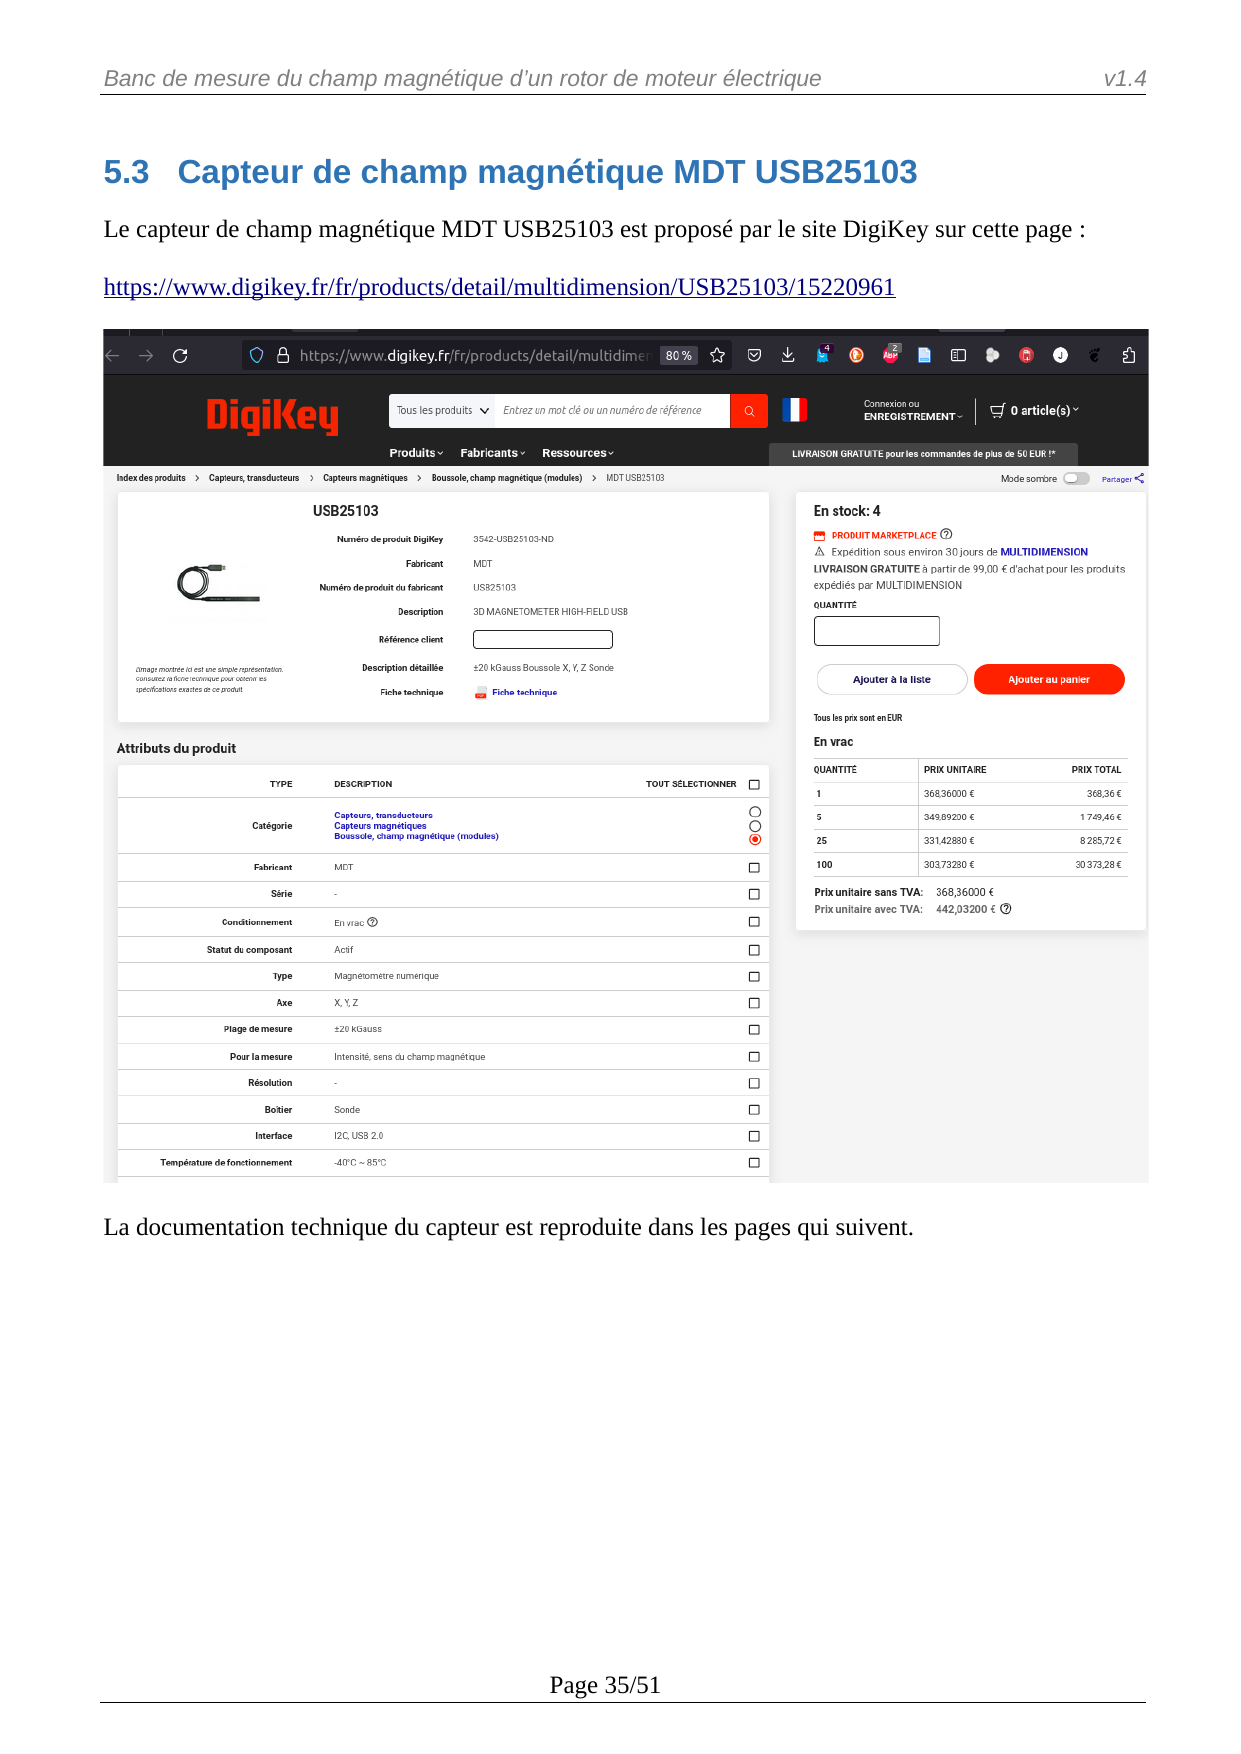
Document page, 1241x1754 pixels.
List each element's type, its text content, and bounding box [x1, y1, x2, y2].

text https://www.digikey.fr/fr/products/detail/multidimension/USB25103/15220961 [103, 272, 1143, 301]
picture [103, 329, 1149, 1183]
text La documentation technique du capteur est reproduite dans les pages qui suivent. [103, 1212, 1143, 1240]
text Le capteur de champ magnétique MDT USB25103 est proposé par le site DigiKey sur cette page : [103, 214, 1143, 243]
subtitle Capteur de champ magnétique MDT USB25103 [103, 152, 1143, 191]
